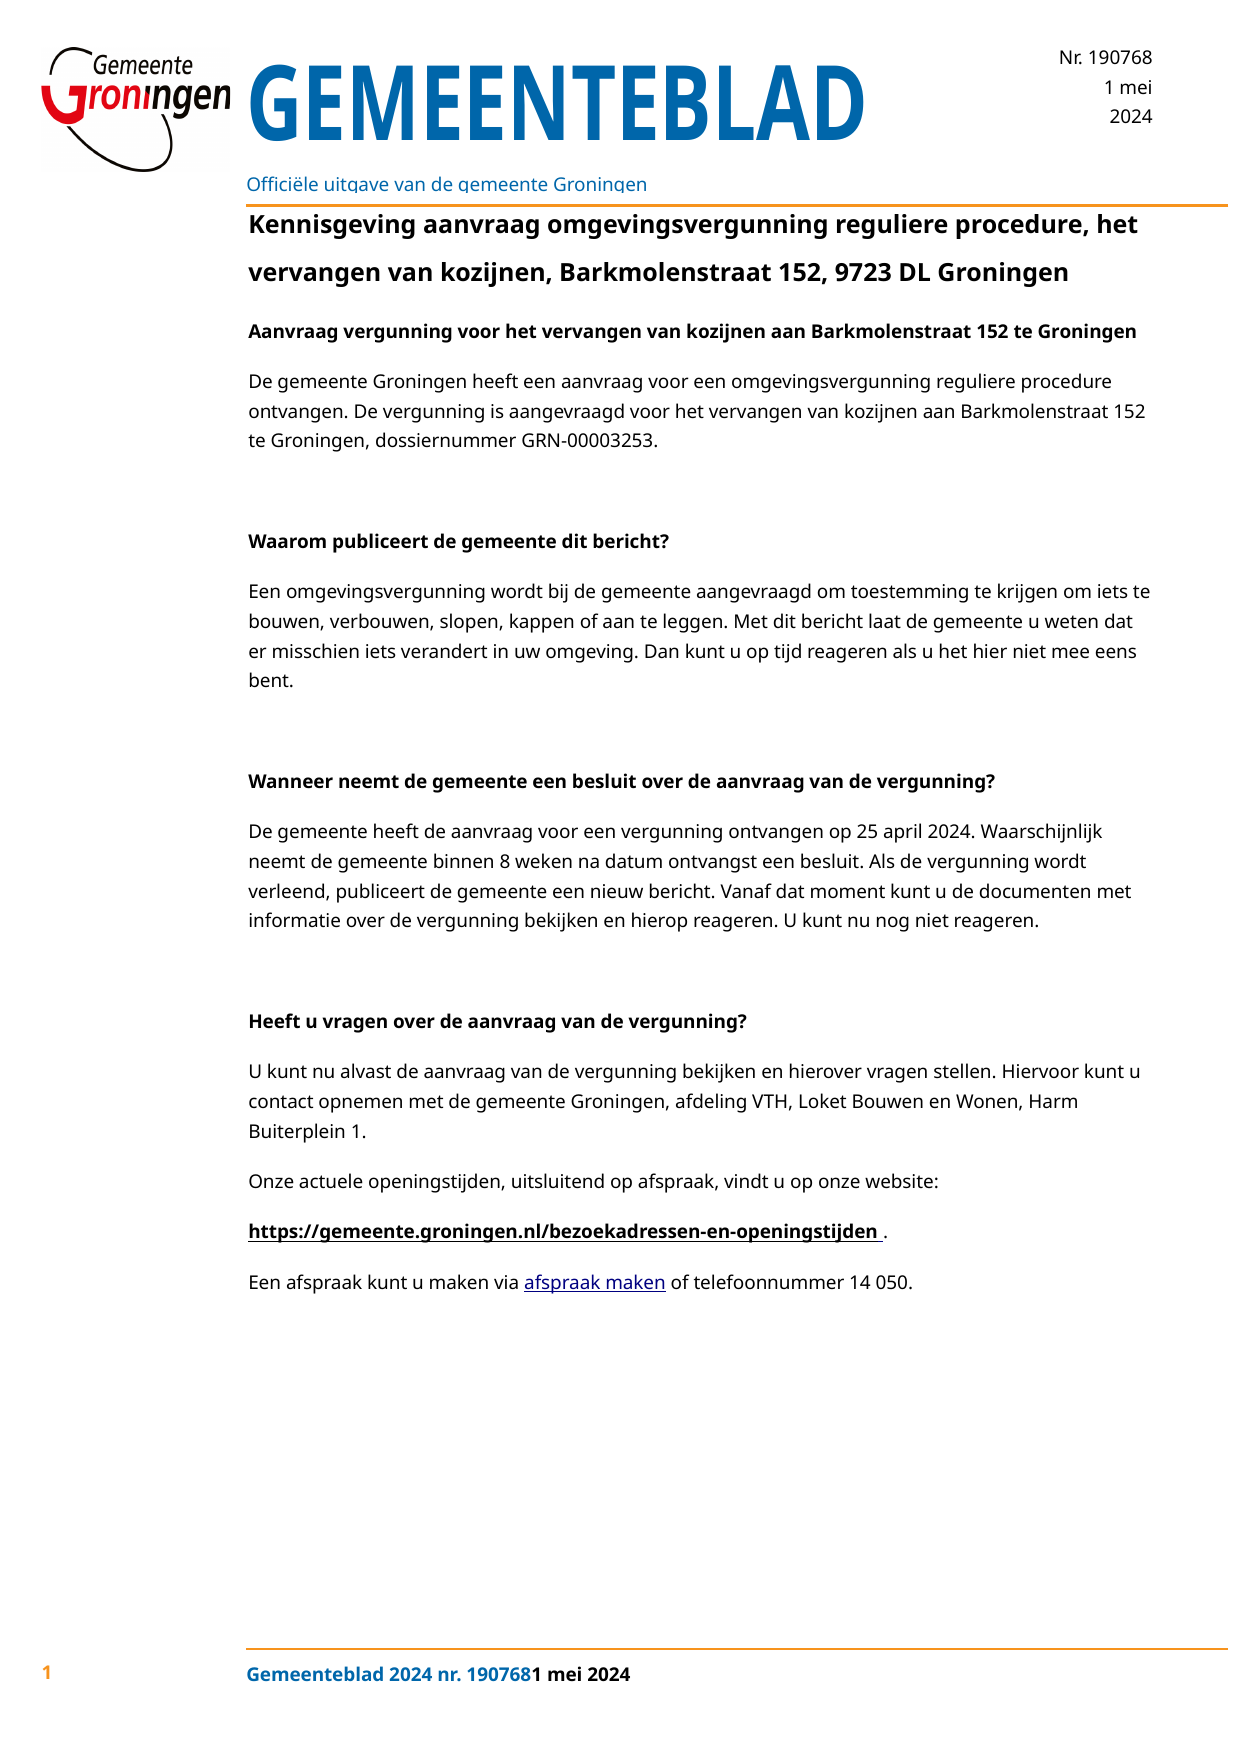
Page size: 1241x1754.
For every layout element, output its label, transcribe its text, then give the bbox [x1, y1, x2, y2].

text Wanneer neemt de gemeente een besluit over de aanvraag van de vergunning? [248, 768, 1152, 794]
text Een omgevingsvergunning wordt bij de gemeente aangevraagd om toestemming te krijgen om iets te bouwen, verbouwen, slopen, kappen of aan te leggen. Met dit bericht laat de gemeente u weten dat er misschien iets verandert in uw omgeving. Dan kunt u op tijd reageren als u het hier niet mee eens bent. [248, 579, 1152, 693]
text Waarom publiceert de gemeente dit bericht? [248, 528, 1152, 554]
text Een afspraak kunt u maken via afspraak maken of telefoonnummer 14 050. [248, 1269, 1152, 1295]
text De gemeente Groningen heeft een aanvraag voor een omgevingsvergunning reguliere procedure ontvangen. De vergunning is aangevraagd voor het vervangen van kozijnen aan Barkmolenstraat 152 te Groningen, dossiernummer GRN-00003253. [248, 368, 1152, 453]
text https://gemeente.groningen.nl/bezoekadressen-en-openingstijden . [248, 1219, 1152, 1244]
text U kunt nu alvast de aanvraag van de vergunning bekijken en hierover vragen stellen. Hiervoor kunt u contact opnemen met de gemeente Groningen, afdeling VTH, Loket Bouwen en Wonen, Harm Buiterplein 1. [248, 1059, 1152, 1144]
text Aanvraag vergunning voor het vervangen van kozijnen aan Barkmolenstraat 152 te Groningen [248, 318, 1152, 344]
picture [41, 47, 231, 172]
text De gemeente heeft de aanvraag voor een vergunning ontvangen op 25 april 2024. Waarschijnlijk neemt de gemeente binnen 8 weken na datum ontvangst een besluit. Als de vergunning wordt verleend, publiceert de gemeente een nieuw bericht. Vanaf dat moment kunt u de documenten met informatie over de vergunning bekijken en hierop reageren. U kunt nu nog niet reageren. [248, 819, 1152, 933]
text Onze actuele openingstijden, uitsluitend op afspraak, vindt u op onze website: [248, 1168, 1152, 1194]
text Heeft u vragen over de aanvraag van de vergunning? [248, 1008, 1152, 1034]
text Kennisgeving aanvraag omgevingsvergunning reguliere procedure, het vervangen van kozijnen, Barkmolenstraat 152, 9723 DL Groningen [248, 207, 1152, 288]
